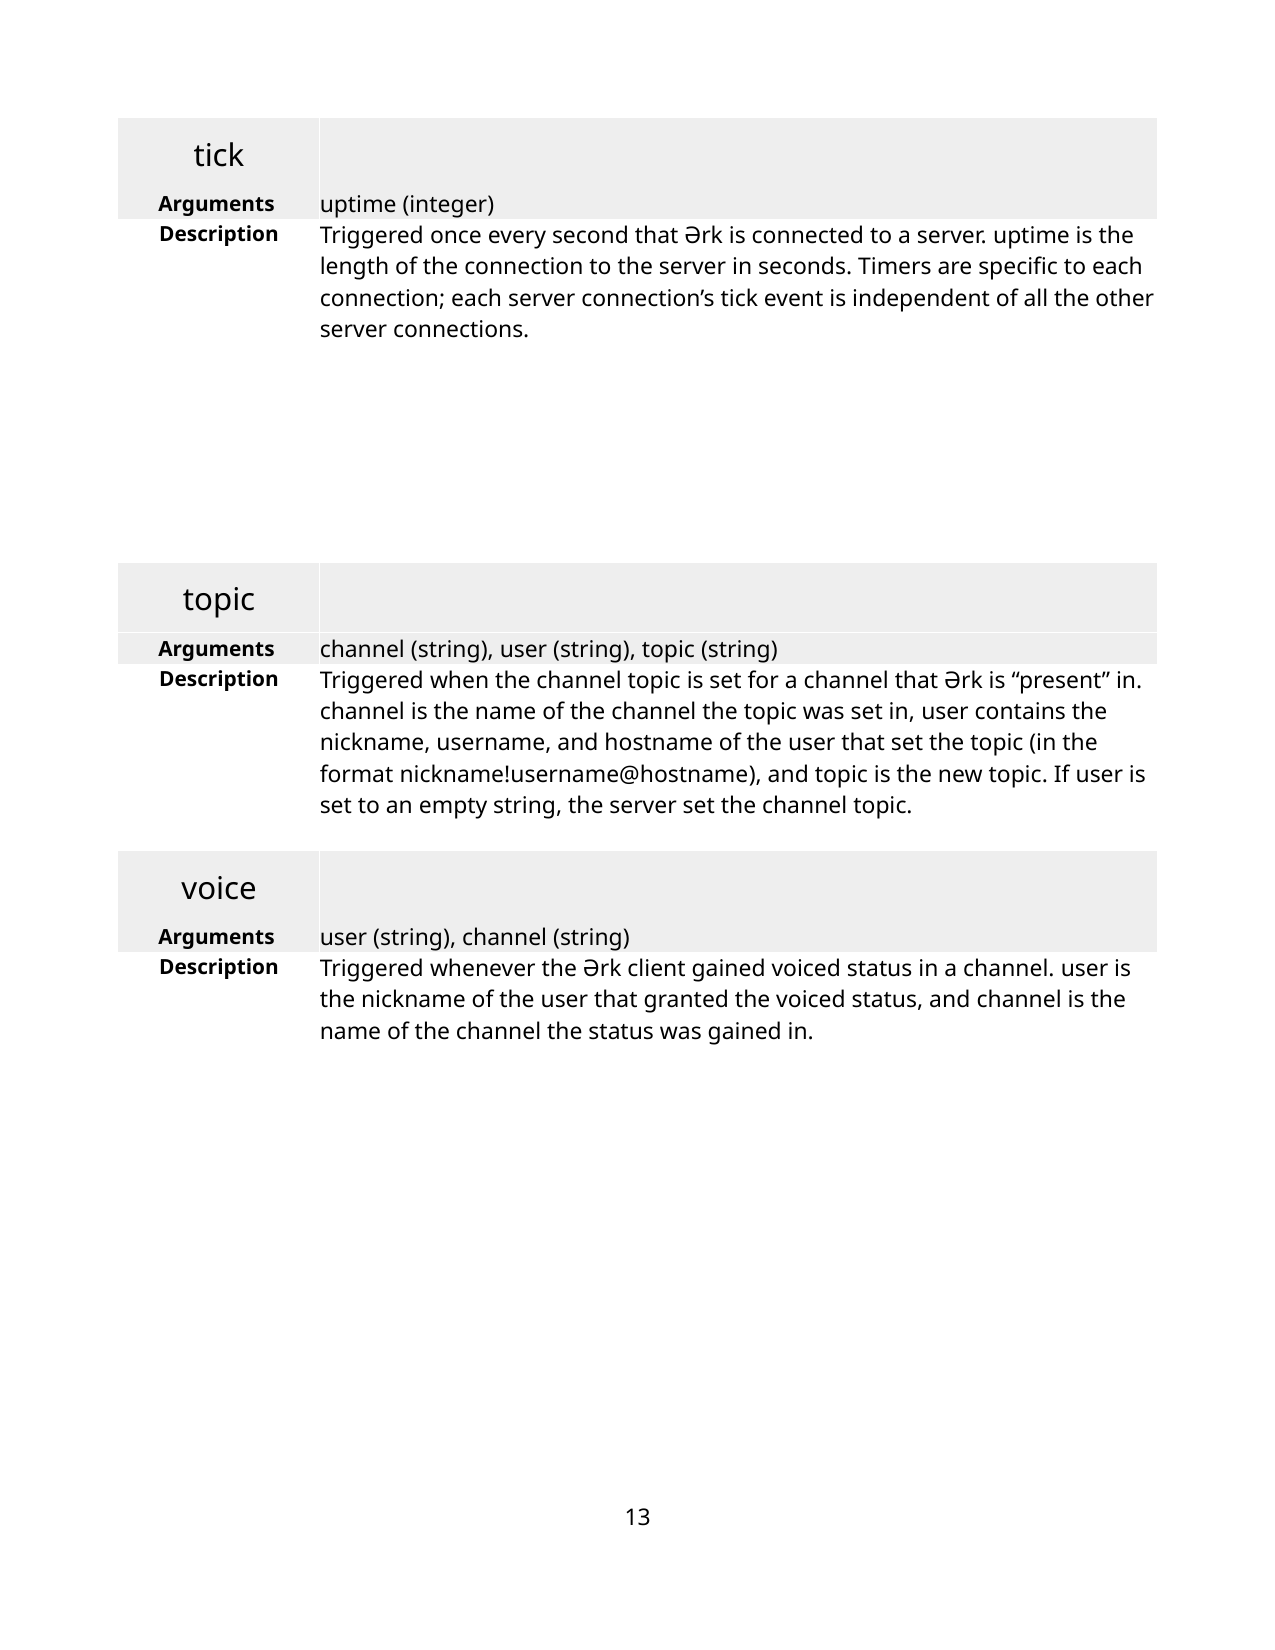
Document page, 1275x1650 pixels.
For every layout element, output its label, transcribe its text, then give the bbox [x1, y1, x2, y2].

table_header [320, 563, 1157, 632]
table_header tick [118, 118, 319, 188]
table_cell uptime (integer) [320, 188, 1157, 219]
table_cell Description [118, 664, 319, 820]
table_header voice [118, 851, 319, 921]
table_cell Triggered when the channel topic is set for a channel that Ərk is “present” in. channel is the name of the channel the topic was set in, user contains the nickname, username, and hostname of the user that set the topic (in the format nickname!username@hostname), and topic is the new topic. If user is set to an empty string, the server set the channel topic. [320, 664, 1157, 820]
table_cell user (string), channel (string) [320, 921, 1157, 952]
table_header [320, 851, 1157, 921]
table_header [320, 118, 1157, 188]
table_cell Triggered once every second that Ərk is connected to a server. uptime is the length of the connection to the server in seconds. Timers are specific to each connection; each server connection’s tick event is independent of all the other server connections. [320, 219, 1157, 344]
table_cell Arguments [118, 188, 319, 219]
table_cell Arguments [118, 633, 319, 664]
table_cell Description [118, 219, 319, 344]
table_header topic [118, 563, 319, 632]
table_cell channel (string), user (string), topic (string) [320, 633, 1157, 664]
table_cell Arguments [118, 921, 319, 952]
table_cell Triggered whenever the Ərk client gained voiced status in a channel. user is the nickname of the user that granted the voiced status, and channel is the name of the channel the status was gained in. [320, 952, 1157, 1046]
table_cell Description [118, 952, 319, 1046]
